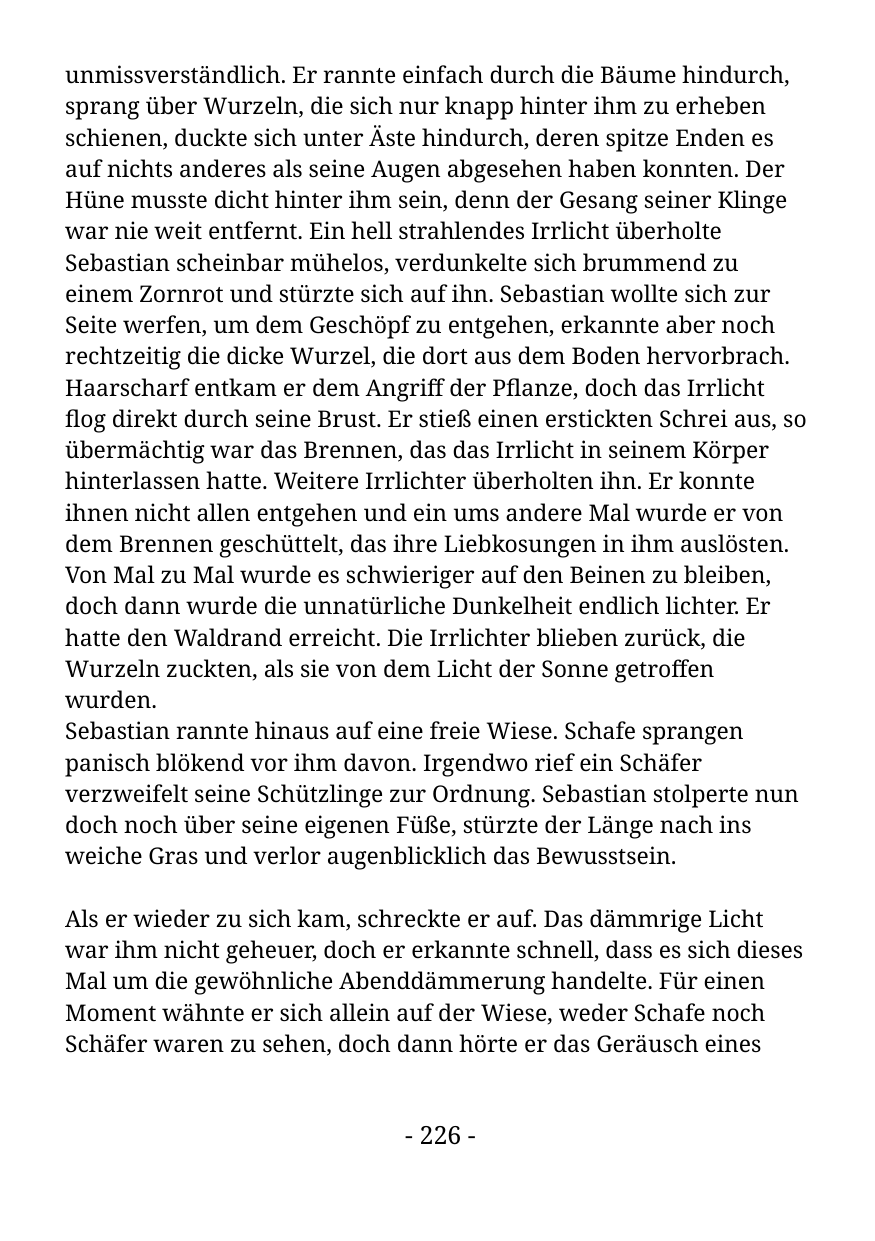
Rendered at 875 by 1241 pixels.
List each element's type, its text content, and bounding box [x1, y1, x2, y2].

text unmissverständlich. Er rannte einfach durch die Bäume hindurch, sprang über Wurzeln, die sich nur knapp hinter ihm zu erheben schienen, duckte sich unter Äste hindurch, deren spitze Enden es auf nichts anderes als seine Augen abgesehen haben konnten. Der Hüne musste dicht hinter ihm sein, denn der Gesang seiner Klinge war nie weit entfernt. Ein hell strahlendes Irrlicht überholte Sebastian scheinbar mühelos, verdunkelte sich brummend zu einem Zornrot und stürzte sich auf ihn. Sebastian wollte sich zur Seite werfen, um dem Geschöpf zu entgehen, erkannte aber noch rechtzeitig die dicke Wurzel, die dort aus dem Boden hervorbrach. Haarscharf entkam er dem Angriff der Pflanze, doch das Irrlicht flog direkt durch seine Brust. Er stieß einen erstickten Schrei aus, so übermächtig war das Brennen, das das Irrlicht in seinem Körper hinterlassen hatte. Weitere Irrlichter überholten ihn. Er konnte ihnen nicht allen entgehen und ein ums andere Mal wurde er von dem Brennen geschüttelt, das ihre Liebkosungen in ihm auslösten. Von Mal zu Mal wurde es schwieriger auf den Beinen zu bleiben, doch dann wurde die unnatürliche Dunkelheit endlich lichter. Er hatte den Waldrand erreicht. Die Irrlichter blieben zurück, die Wurzeln zuckten, als sie von dem Licht der Sonne getroffen wurden. Sebastian rannte hinaus auf eine freie Wiese. Schafe sprangen panisch blökend vor ihm davon. Irgendwo rief ein Schäfer verzweifelt seine Schützlinge zur Ordnung. Sebastian stolperte nun doch noch über seine eigenen Füße, stürzte der Länge nach ins weiche Gras und verlor augenblicklich das Bewusstsein. Als er wieder zu sich kam, schreckte er auf. Das dämmrige Licht war ihm nicht geheuer, doch er erkannte schnell, dass es sich dieses Mal um die gewöhnliche Abenddämmerung handelte. Für einen Moment wähnte er sich allein auf der Wiese, weder Schafe noch Schäfer waren zu sehen, doch dann hörte er das Geräusch eines [65, 59, 809, 1059]
